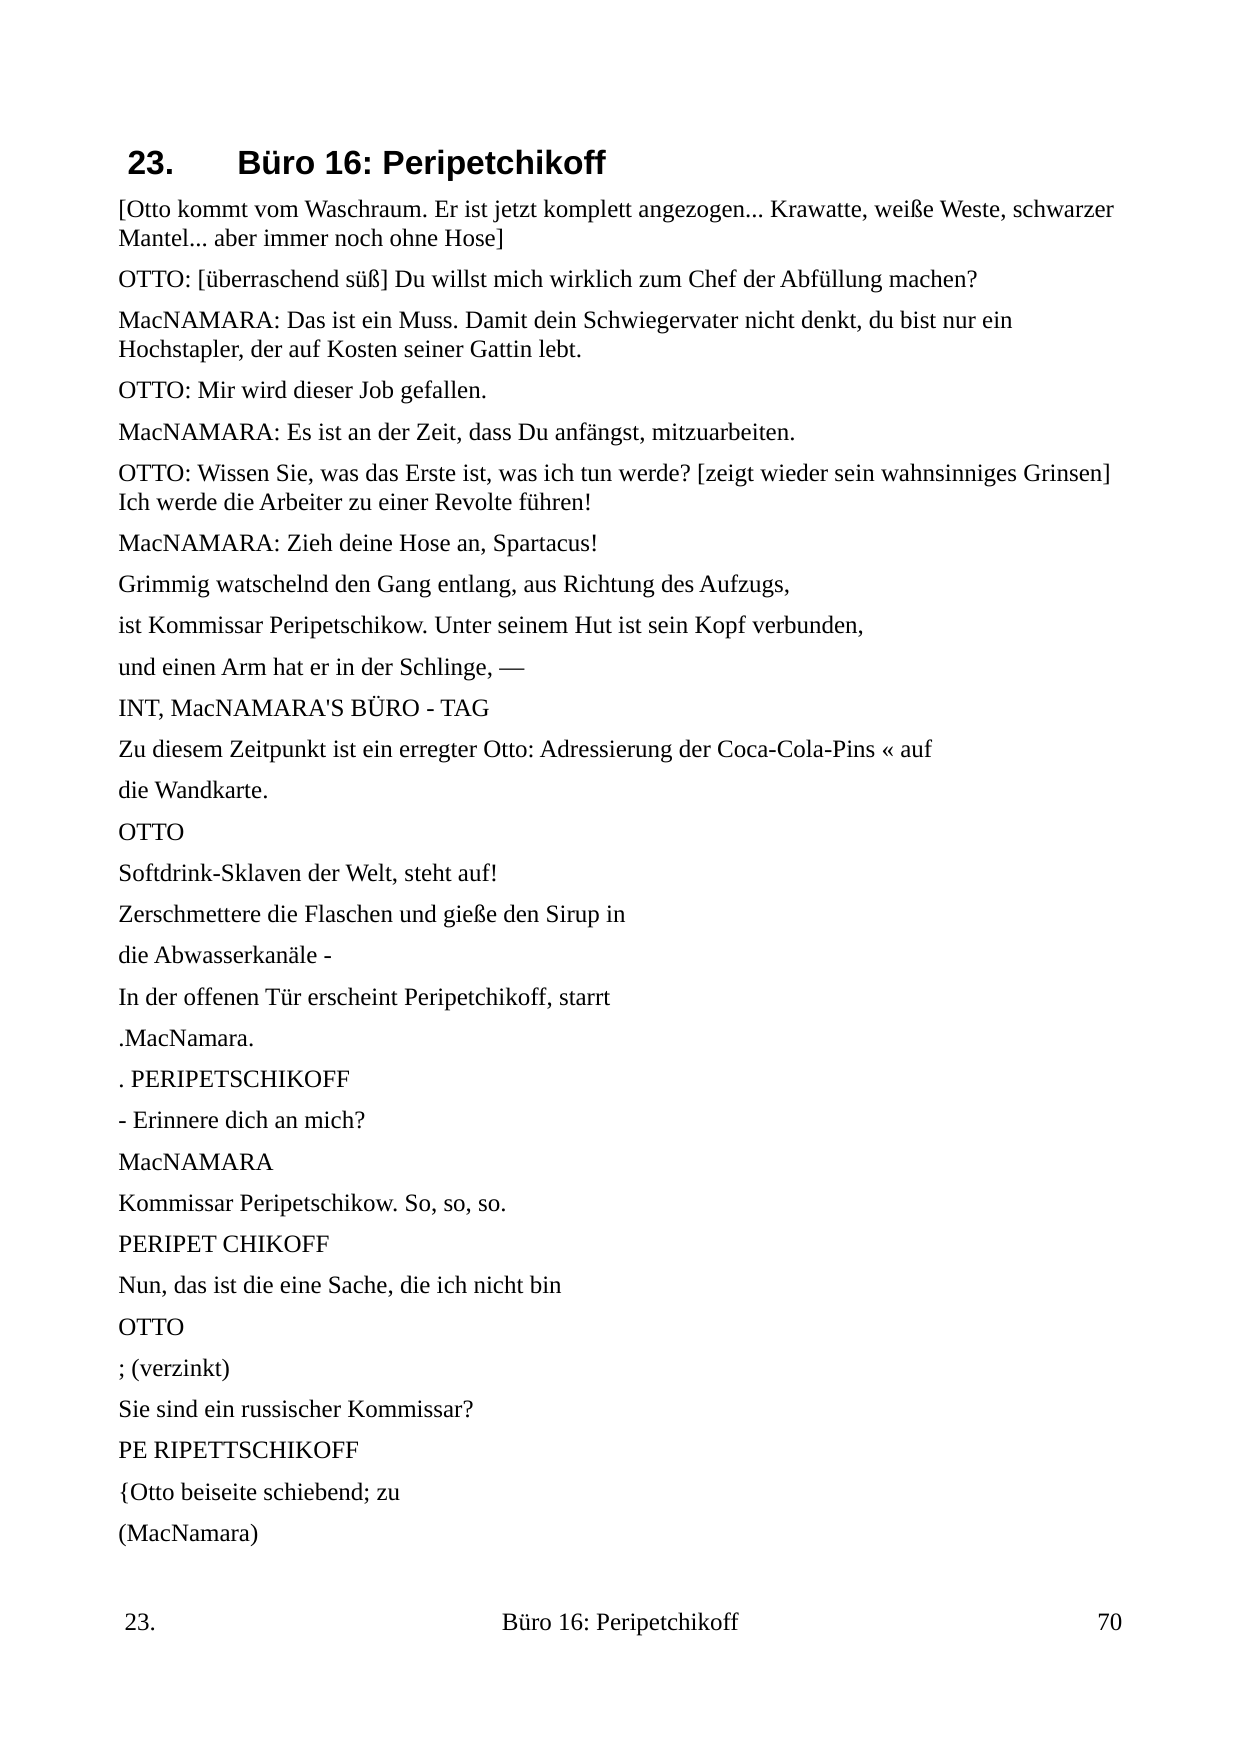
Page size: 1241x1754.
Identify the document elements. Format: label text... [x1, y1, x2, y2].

text OTTO [118, 1312, 1122, 1341]
text Nun, das ist die eine Sache, die ich nicht bin [118, 1271, 1122, 1299]
text (MacNamara) [118, 1518, 1122, 1547]
text [Otto kommt vom Waschraum. Er ist jetzt komplett angezogen... Krawatte, weiße Weste, schwarzer Mantel... aber immer noch ohne Hose] [118, 194, 1122, 252]
text die Abwasserkanäle - [118, 941, 1122, 969]
text die Wandkarte. [118, 776, 1122, 804]
text {Otto beiseite schiebend; zu [118, 1477, 1122, 1506]
text MacNAMARA: Das ist ein Muss. Damit dein Schwiegervater nicht denkt, du bist nur ein Hochstapler, der auf Kosten seiner Gattin lebt. [118, 306, 1122, 363]
text Grimmig watschelnd den Gang entlang, aus Richtung des Aufzugs, [118, 569, 1122, 598]
text - Erinnere dich an mich? [118, 1106, 1122, 1134]
text . PERIPETSCHIKOFF [118, 1064, 1122, 1093]
text ist Kommissar Peripetschikow. Unter seinem Hut ist sein Kopf verbunden, [118, 611, 1122, 639]
text OTTO: [überraschend süß] Du willst mich wirklich zum Chef der Abfüllung machen? [118, 264, 1122, 293]
text OTTO: Wissen Sie, was das Erste ist, was ich tun werde? [zeigt wieder sein wahnsinniges Grinsen] Ich werde die Arbeiter zu einer Revolte führen! [118, 458, 1122, 516]
text Zu diesem Zeitpunkt ist ein erregter Otto: Adressierung der Coca-Cola-Pins « auf [118, 734, 1122, 763]
text Zerschmettere die Flaschen und gieße den Sirup in [118, 899, 1122, 928]
text MacNAMARA: Es ist an der Zeit, dass Du anfängst, mitzuarbeiten. [118, 417, 1122, 446]
text MacNAMARA: Zieh deine Hose an, Spartacus! [118, 528, 1122, 557]
text OTTO [118, 817, 1122, 846]
text OTTO: Mir wird dieser Job gefallen. [118, 376, 1122, 404]
text MacNAMARA [118, 1147, 1122, 1176]
text INT, MacNAMARA'S BÜRO - TAG [118, 693, 1122, 722]
text Softdrink-Sklaven der Welt, steht auf! [118, 858, 1122, 887]
text und einen Arm hat er in der Schlinge, — [118, 652, 1122, 681]
text PERIPET CHIKOFF [118, 1229, 1122, 1258]
text Sie sind ein russischer Kommissar? [118, 1394, 1122, 1423]
subtitle Büro 16: Peripetchikoff [118, 143, 1122, 182]
text In der offenen Tür erscheint Peripetchikoff, starrt [118, 982, 1122, 1011]
text Kommissar Peripetschikow. So, so, so. [118, 1188, 1122, 1217]
text PE RIPETTSCHIKOFF [118, 1436, 1122, 1464]
text .MacNamara. [118, 1023, 1122, 1052]
text ; (verzinkt) [118, 1353, 1122, 1382]
